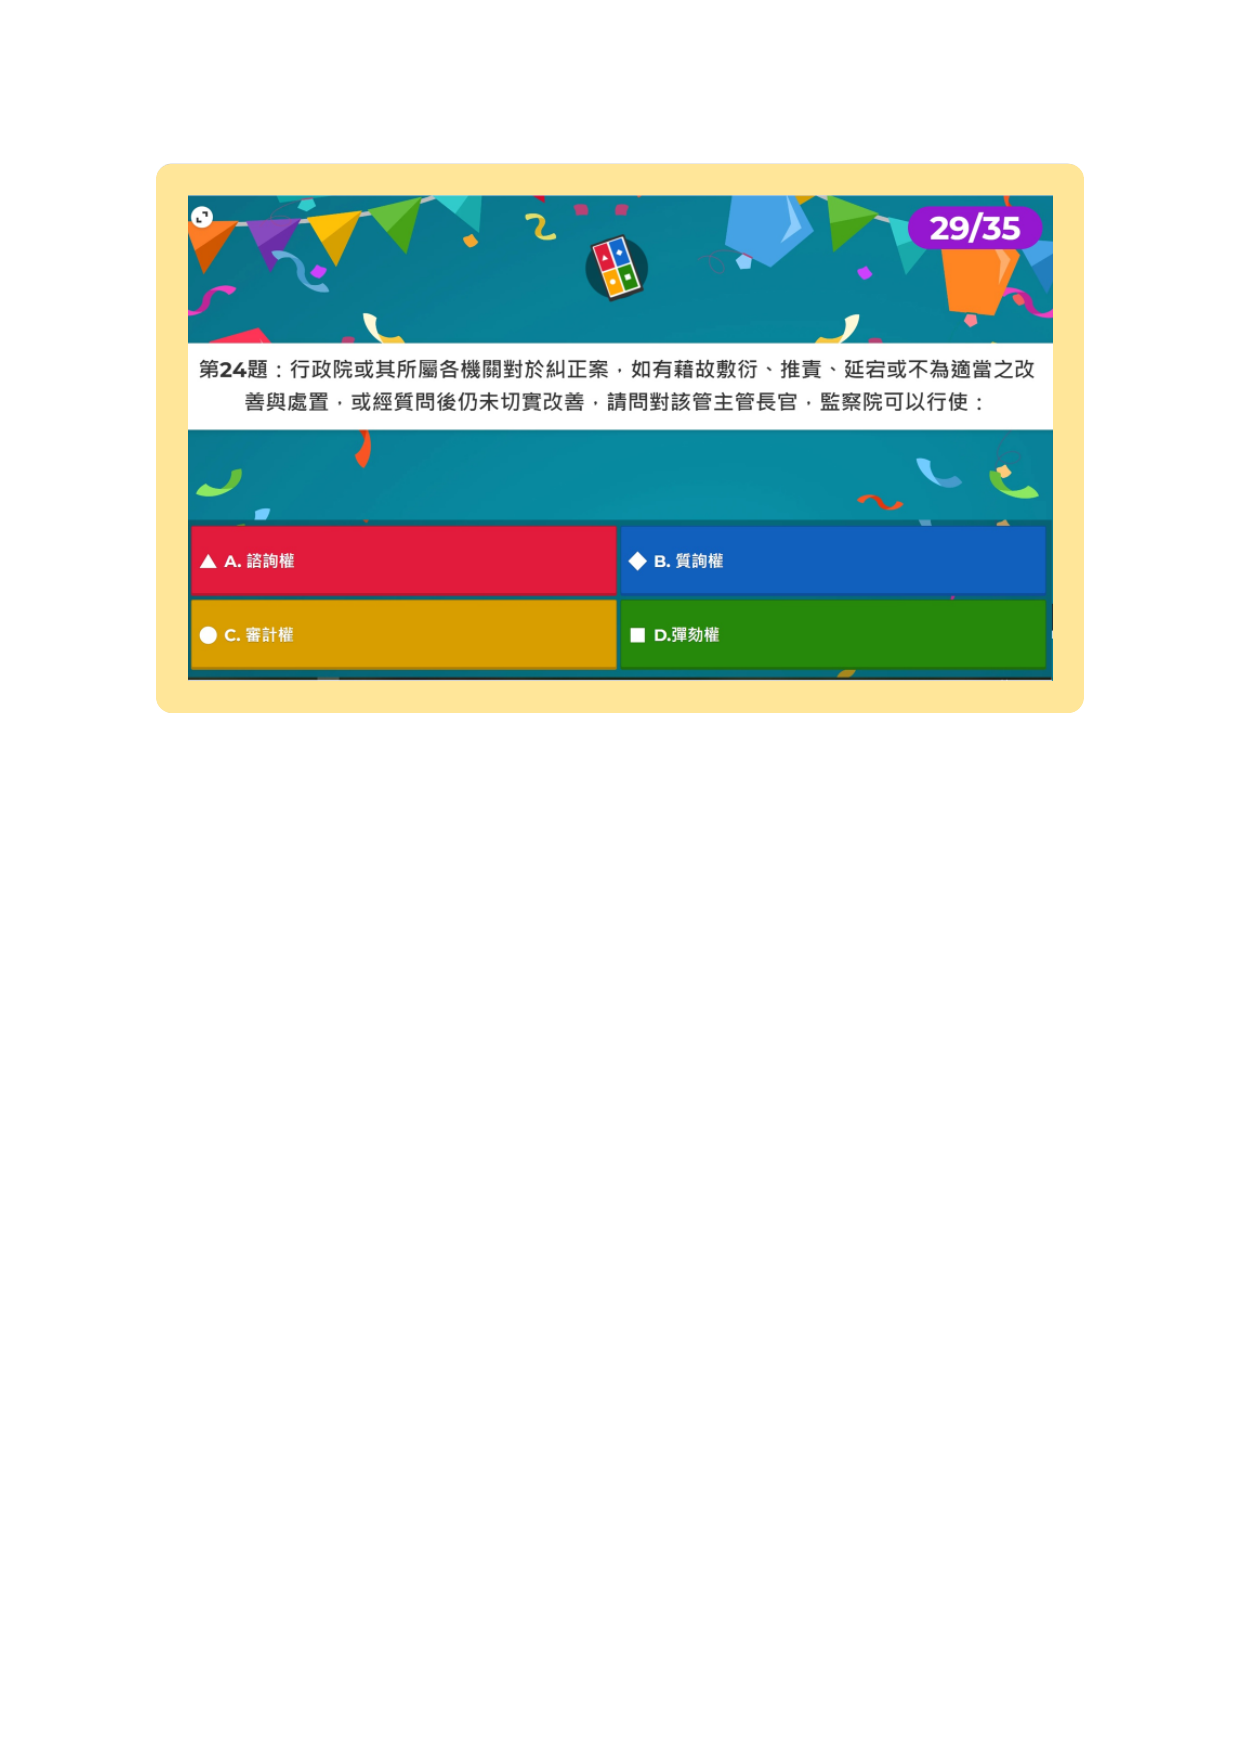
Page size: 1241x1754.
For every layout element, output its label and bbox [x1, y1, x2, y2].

picture [188, 195, 1053, 681]
picture [188, 496, 202, 517]
